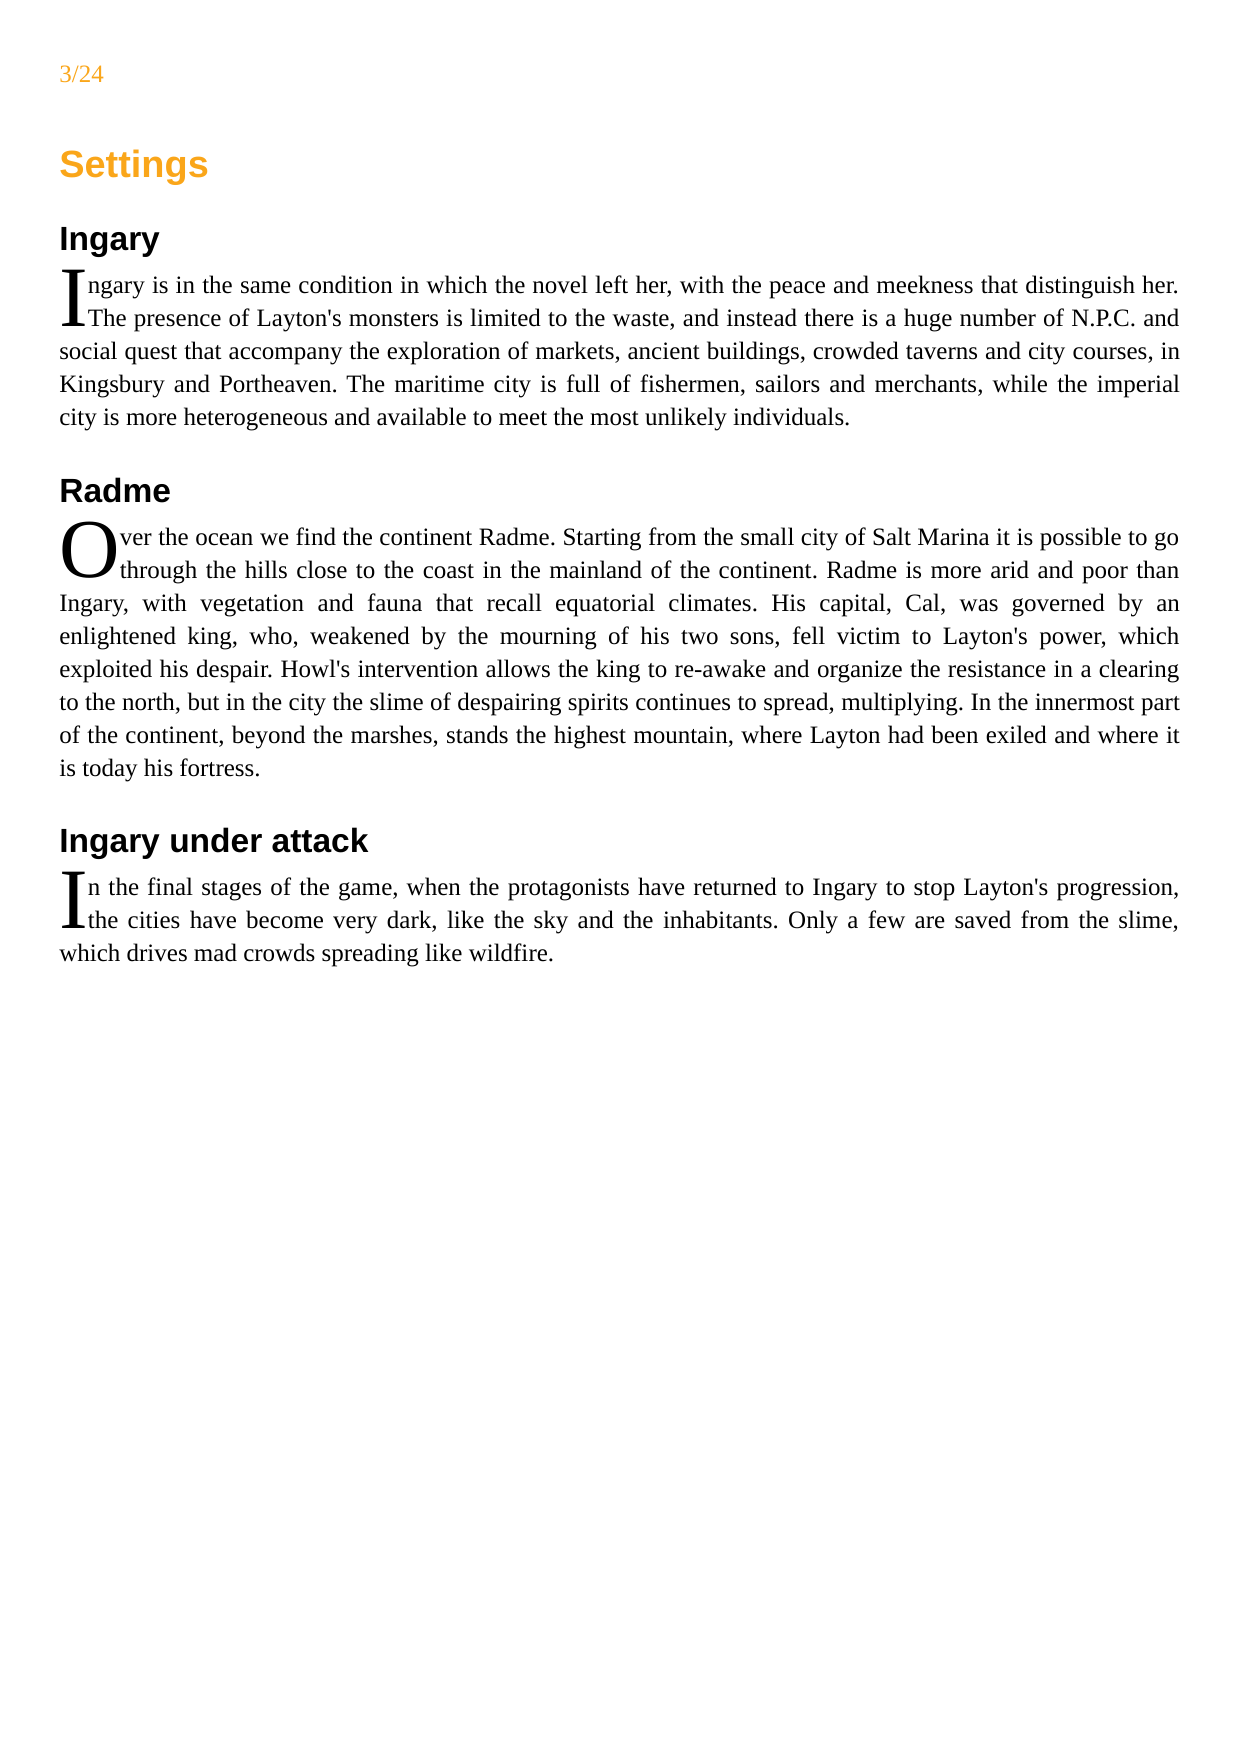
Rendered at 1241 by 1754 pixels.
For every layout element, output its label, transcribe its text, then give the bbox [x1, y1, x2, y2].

subtitle Settings [59, 142, 1181, 186]
text In the final stages of the game, when the protagonists have returned to Ingary to stop Layton's progression, the cities have become very dark, like the sky and the inhabitants. Only a few are saved from the slime, which drives mad crowds spreading like wildfire. [59, 872, 1181, 967]
text Over the ocean we find the continent Radme. Starting from the small city of Salt Marina it is possible to go through the hills close to the coast in the mainland of the continent. Radme is more arid and poor than Ingary, with vegetation and fauna that recall equatorial climates. His capital, Cal, was governed by an enlightened king, who, weakened by the mourning of his two sons, fell victim to Layton's power, which exploited his despair. Howl's intervention allows the king to re-awake and organize the resistance in a clearing to the north, but in the city the slime of despairing spirits continues to spread, multiplying. In the innermost part of the continent, beyond the marshes, stands the highest mountain, where Layton had been exiled and where it is today his fortress. [59, 522, 1181, 782]
subtitle Ingary [59, 219, 1181, 258]
subtitle Radme [59, 471, 1181, 509]
text Ingary is in the same condition in which the novel left her, with the peace and meekness that distinguish her. The presence of Layton's monsters is limited to the waste, and instead there is a huge number of N.P.C. and social quest that accompany the exploration of markets, ancient buildings, crowded taverns and city courses, in Kingsbury and Portheaven. The maritime city is full of fishermen, sailors and merchants, while the imperial city is more heterogeneous and available to meet the most unlikely individuals. [59, 270, 1181, 431]
subtitle Ingary under attack [59, 821, 1181, 860]
